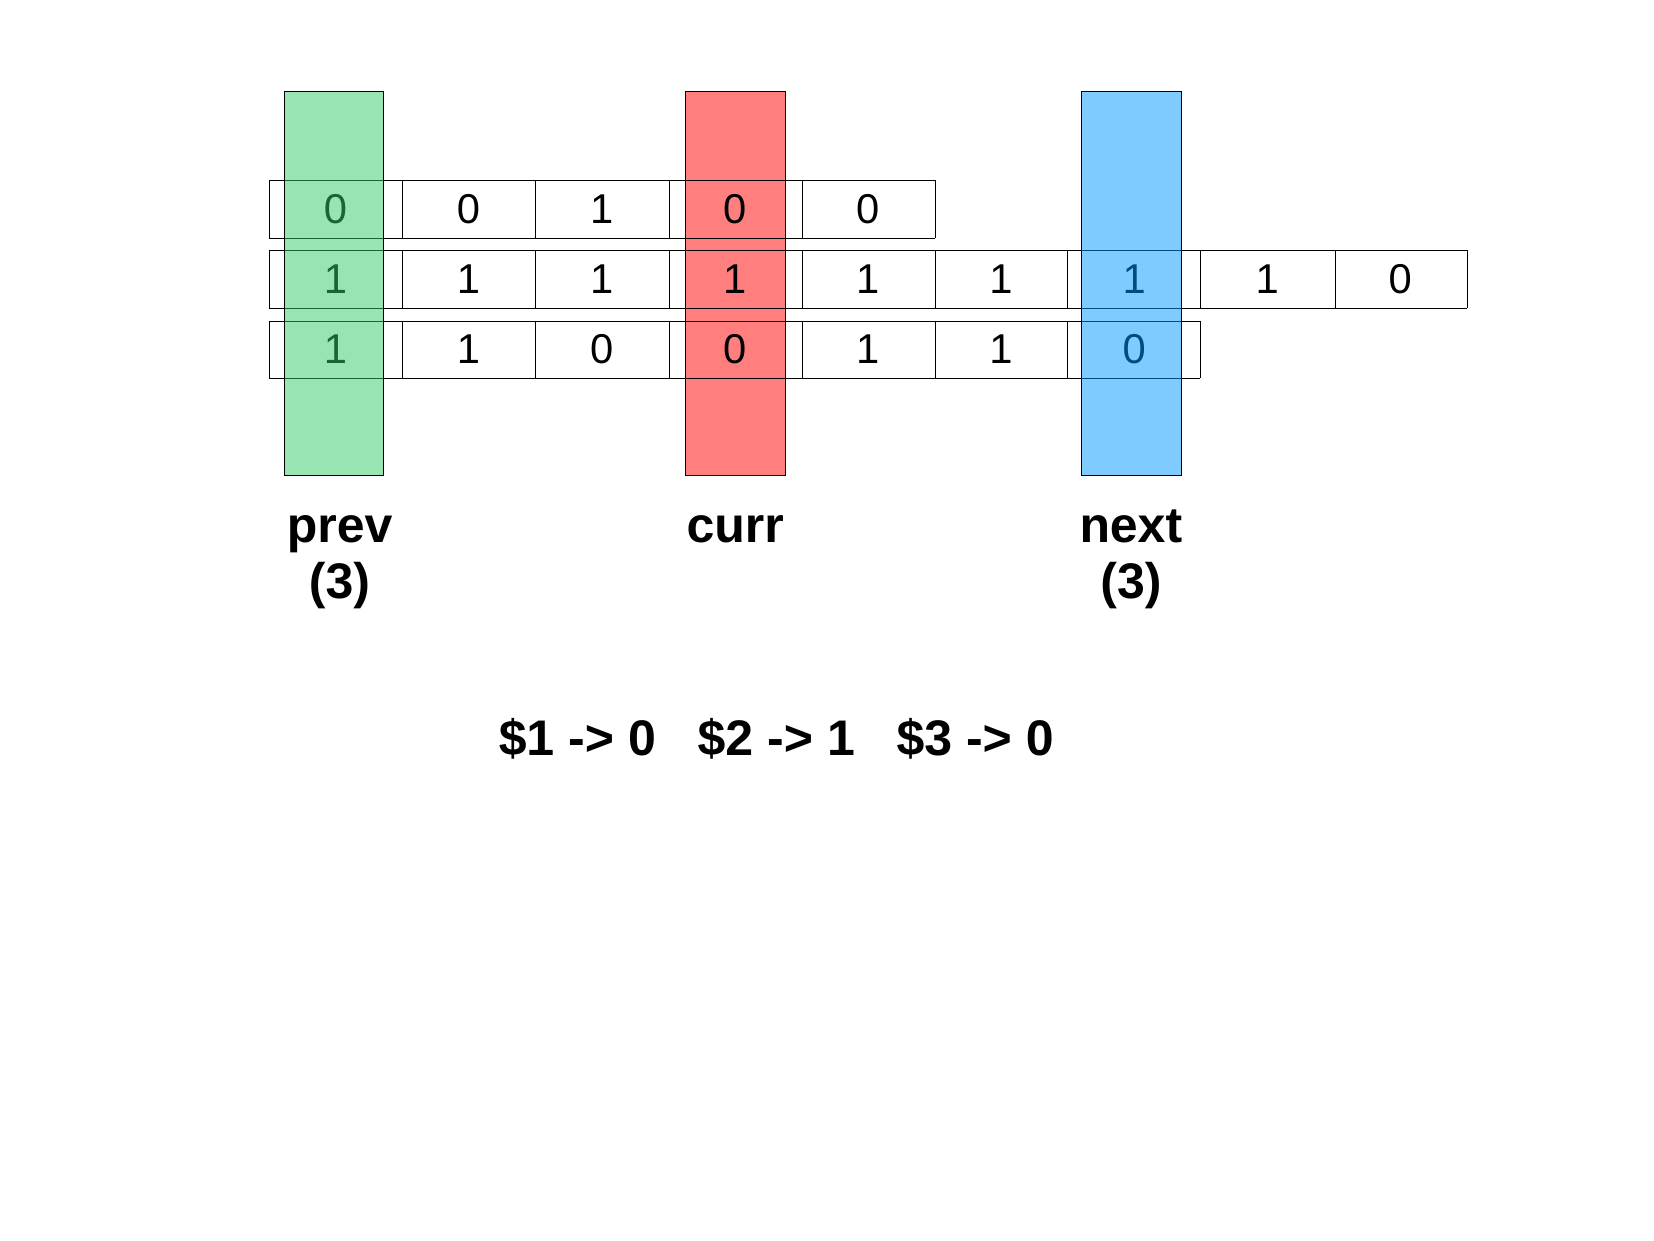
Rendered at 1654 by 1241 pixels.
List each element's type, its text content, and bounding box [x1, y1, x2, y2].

text_box $1 -> 0 $2 -> 1 $3 -> 0 [472, 702, 1081, 783]
text_box [284, 91, 384, 476]
text_box [685, 91, 786, 180]
text_box prev(3) [265, 490, 414, 635]
text_box curr [661, 490, 810, 570]
text_box [1081, 91, 1182, 476]
chart [268, 180, 1470, 557]
text_box next(3) [1057, 490, 1205, 635]
